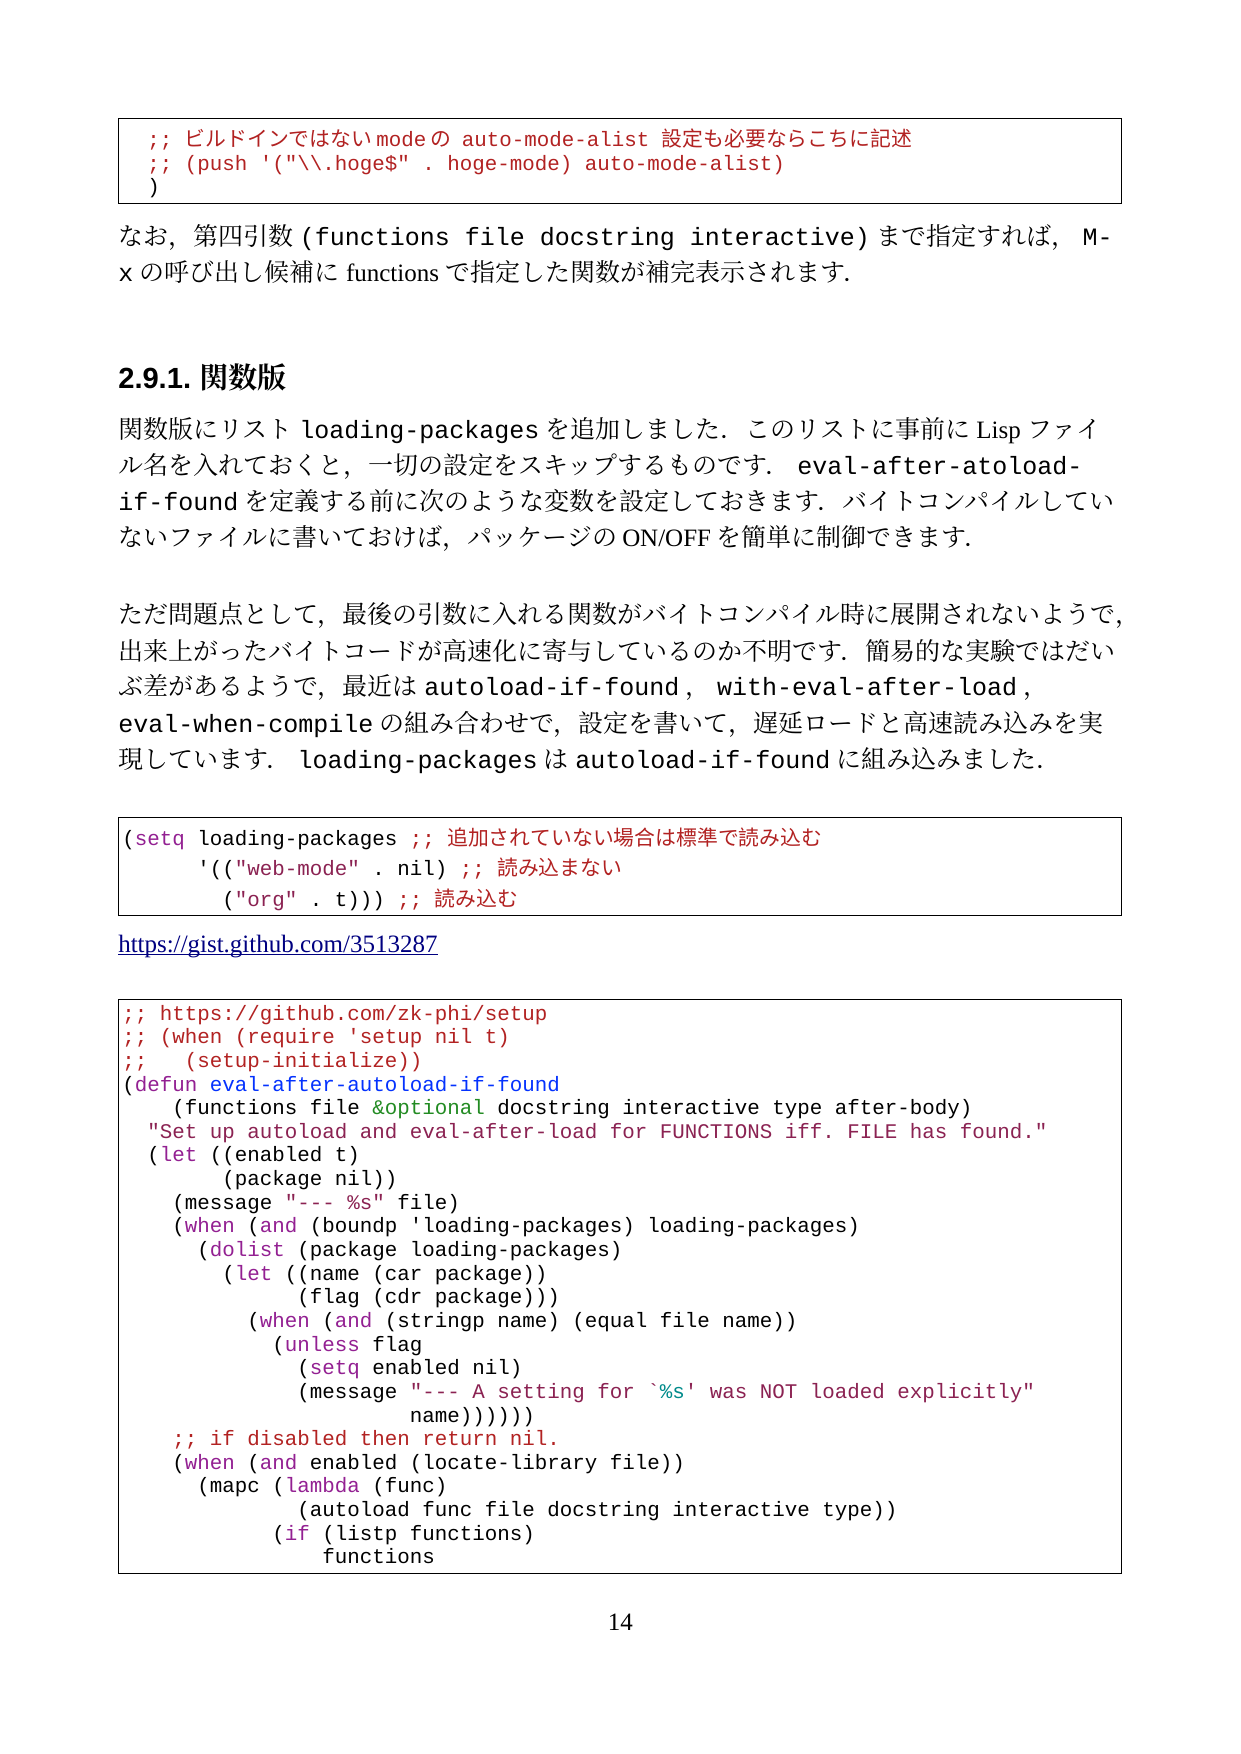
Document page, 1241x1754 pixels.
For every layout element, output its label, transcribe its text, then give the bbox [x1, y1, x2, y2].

text (mapc (lambda (func) [119, 1472, 1121, 1495]
text (let ((enabled t) [119, 1141, 1121, 1164]
text ;; https://github.com/zk-phi/setup [119, 1000, 1121, 1022]
text (dolist (package loading-packages) [119, 1235, 1121, 1259]
text なお，第四引数 (functions file docstring interactive) まで指定すれば， M-x の呼び出し候補に functions で指定した関数が補完表示されます． [118, 216, 1122, 317]
text ;; (setup-initialize)) [119, 1046, 1121, 1069]
text '(("web-mode" . nil) ;; 読み込まない [119, 847, 1121, 878]
text https://gist.github.com/3513287 [118, 929, 1122, 986]
text (setq enabled nil) [119, 1353, 1121, 1377]
text (when (and enabled (locate-library file)) [119, 1448, 1121, 1472]
text ) [119, 172, 1121, 203]
text ;; (when (require 'setup nil t) [119, 1022, 1121, 1046]
text (setq loading-packages ;; 追加されていない場合は標準で読み込む [119, 818, 1121, 847]
text (when (and (stringp name) (equal file name)) [119, 1306, 1121, 1330]
text "Set up autoload and eval-after-load for FUNCTIONS iff. FILE has found." [119, 1117, 1121, 1141]
text ;; ビルドインではないmodeの auto-mode-alist 設定も必要ならこちに記述 [119, 119, 1121, 148]
text functions [119, 1542, 1121, 1573]
text (unless flag [119, 1330, 1121, 1353]
text ;; if disabled then return nil. [119, 1424, 1121, 1448]
text (let ((name (car package)) [119, 1259, 1121, 1282]
text ("org" . t))) ;; 読み込む [119, 878, 1121, 915]
text (if (listp functions) [119, 1519, 1121, 1542]
text name)))))) [119, 1401, 1121, 1424]
text ;; (push '("\\.hoge$" . hoge-mode) auto-mode-alist) [119, 148, 1121, 172]
text 関数版にリスト loading-packages を追加しました．このリストに事前に Lisp ファイル名を入れておくと，一切の設定をスキップするものです． eval-after-atoload-if-found を定義する前に次のような変数を設定しておきます．バイトコンパイルしていないファイルに書いておけば，パッケージのON/OFFを簡単に制御できます． [118, 409, 1122, 583]
text (functions file &optional docstring interactive type after-body) [119, 1093, 1121, 1117]
text ただ問題点として，最後の引数に入れる関数がバイトコンパイル時に展開されないようで，出来上がったバイトコードが高速化に寄与しているのか不明です．簡易的な実験ではだいぶ差があるようで，最近は autoload-if-found ， with-eval-after-load ， eval-when-compile の組み合わせで，設定を書いて，遅延ロードと高速読み込みを実現しています． loading-packages は autoload-if-found に組み込みました． [118, 595, 1122, 804]
text (autoload func file docstring interactive type)) [119, 1495, 1121, 1519]
text (flag (cdr package))) [119, 1282, 1121, 1306]
subtitle 関数版 [118, 355, 1122, 397]
text (defun eval-after-autoload-if-found [119, 1069, 1121, 1093]
text (message "--- A setting for `%s' was NOT loaded explicitly" [119, 1377, 1121, 1401]
text (package nil)) [119, 1164, 1121, 1188]
text (when (and (boundp 'loading-packages) loading-packages) [119, 1211, 1121, 1235]
text (message "--- %s" file) [119, 1188, 1121, 1211]
